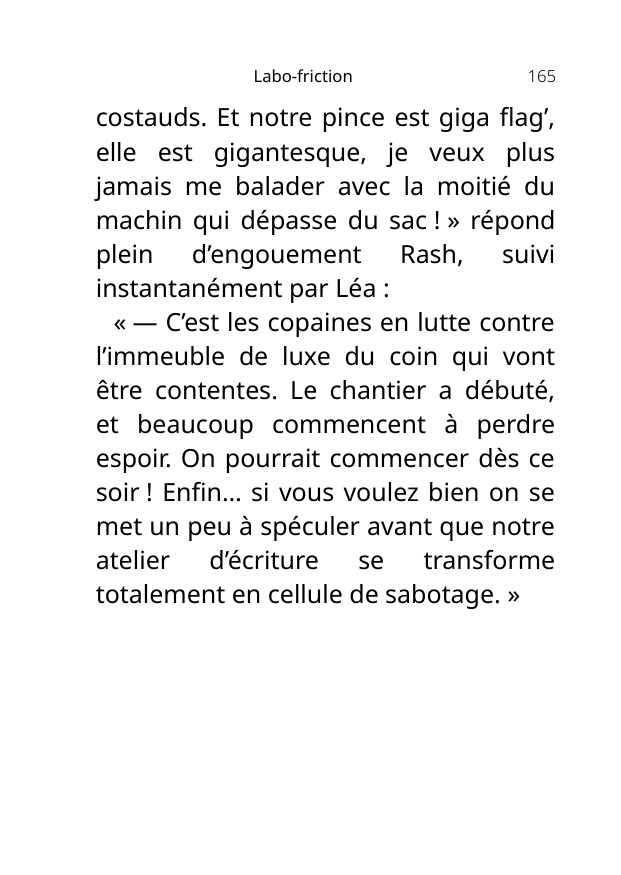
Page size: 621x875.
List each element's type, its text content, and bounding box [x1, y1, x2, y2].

text costauds. Et notre pince est giga flag’, elle est gigantesque, je veux plus jamais me balader avec la moitié du machin qui dépasse du sac ! » répond plein d’engouement Rash, suivi instantanément par Léa : [96, 100, 555, 304]
text « — C’est les copaines en lutte contre l’immeuble de luxe du coin qui vont être contentes. Le chantier a débuté, et beaucoup commencent à perdre espoir. On pourrait commencer dès ce soir ! Enfin… si vous voulez bien on se met un peu à spéculer avant que notre atelier d’écriture se transforme totalement en cellule de sabotage. » [96, 304, 555, 611]
